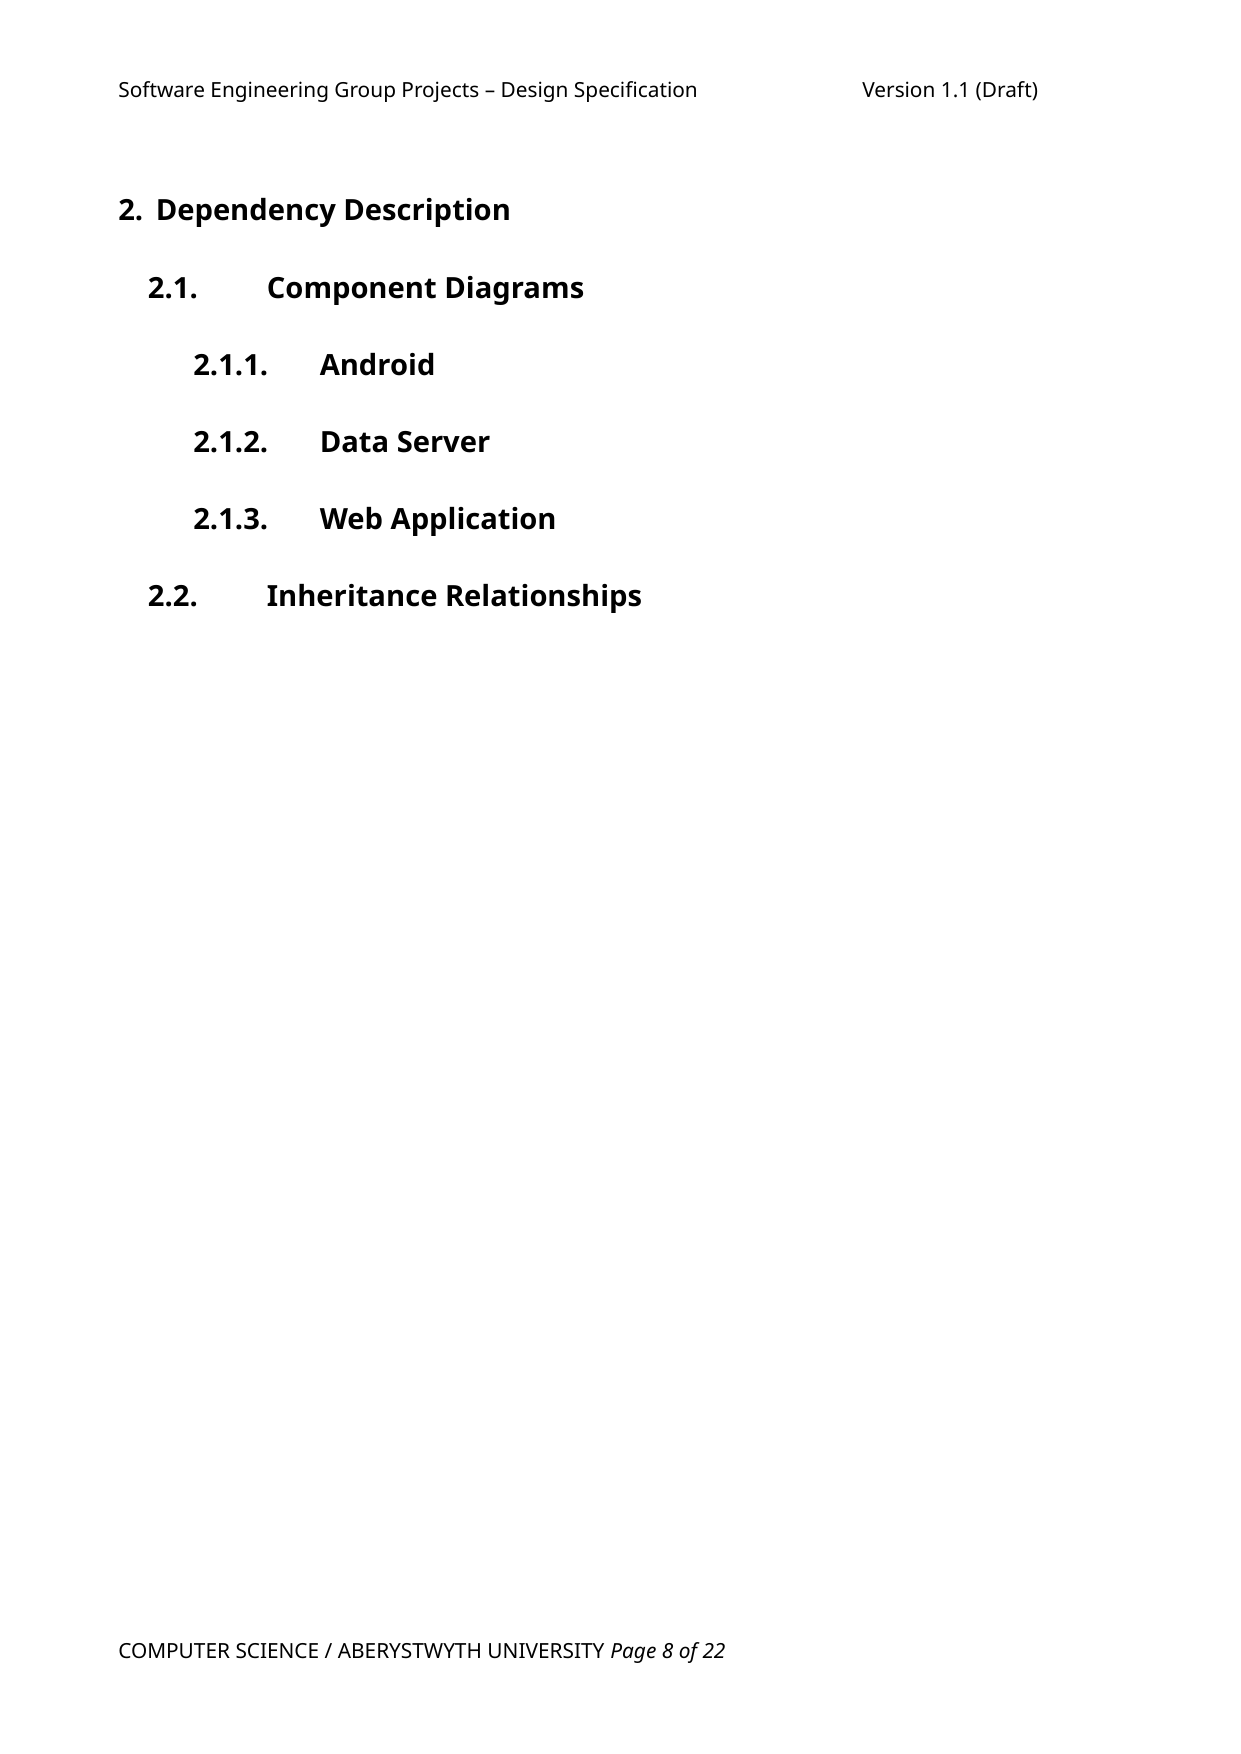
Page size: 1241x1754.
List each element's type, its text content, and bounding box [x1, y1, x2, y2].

subtitle Inheritance Relationships [148, 576, 1122, 615]
subtitle Component Diagrams [148, 267, 1122, 307]
subtitle Data Server [193, 421, 1122, 461]
subtitle Dependency Description [118, 190, 1122, 229]
subtitle Web Application [193, 498, 1122, 538]
subtitle Android [193, 344, 1122, 384]
